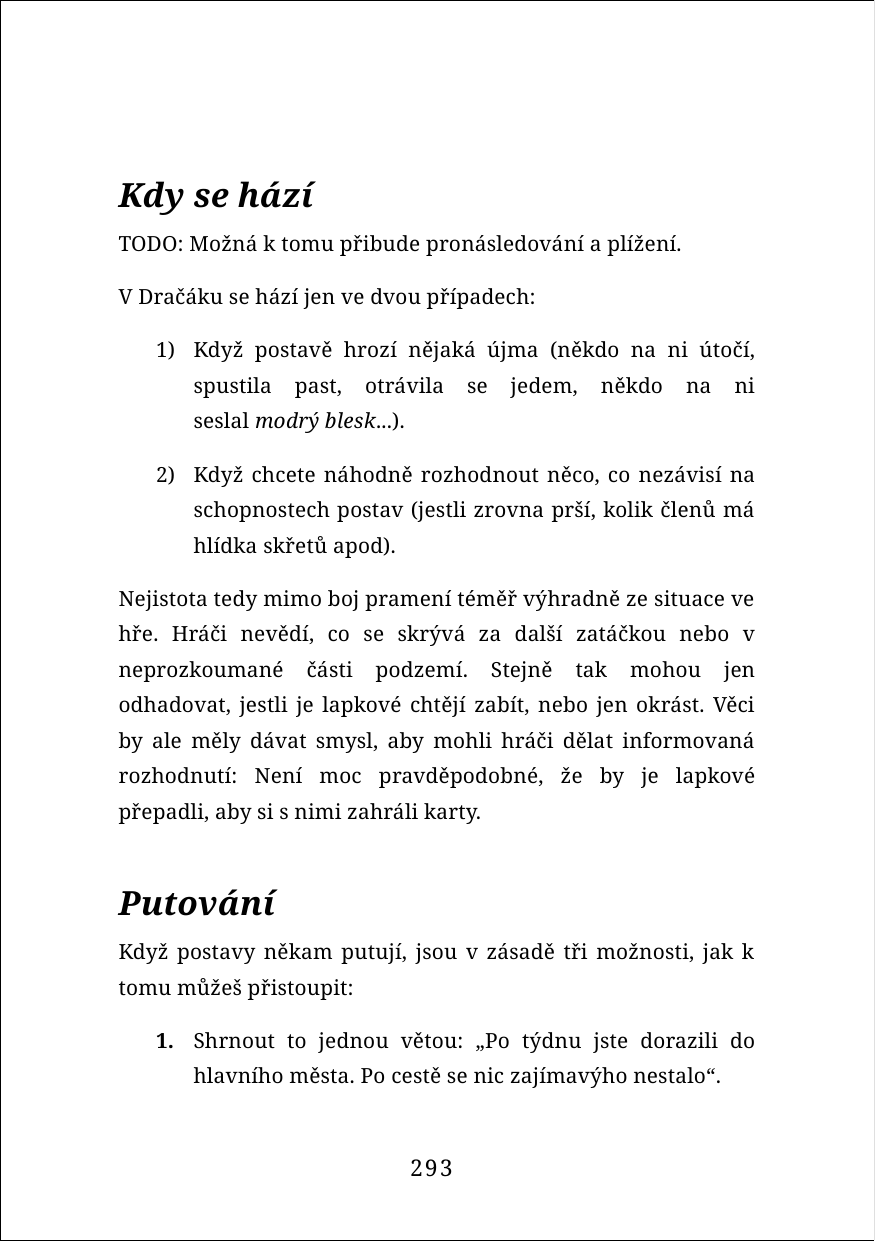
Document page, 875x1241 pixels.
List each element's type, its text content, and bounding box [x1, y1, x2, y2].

list Když chcete náhodně rozhodnout něco, co nezávisí na schopnostech postav (jestli zrovna prší, kolik členů má hlídka skřetů apod). [156, 460, 756, 559]
text Když postavy někam putují, jsou v zásadě tři možnosti, jak k tomu můžeš přistoupit: [118, 937, 756, 1001]
text V Dračáku se hází jen ve dvou případech: [118, 282, 756, 311]
subtitle Putování [118, 880, 756, 925]
list Shrnout to jednou větou: „Po týdnu jste dorazili do hlavního města. Po cestě se nic zajímavýho nestalo“. [156, 1026, 756, 1090]
subtitle Kdy se hází [118, 172, 756, 217]
list Když postavě hrozí nějaká újma (někdo na ni útočí, spustila past, otrávila se jedem, někdo na ni seslal modrý blesk...). [156, 335, 756, 435]
text TODO: Možná k tomu přibude pronásledování a plížení. [118, 229, 756, 257]
text Nejistota tedy mimo boj pramení téměř výhradně ze situace ve hře. Hráči nevědí, co se skrývá za další zatáčkou nebo v neprozkoumané části podzemí. Stejně tak mohou jen odhadovat, jestli je lapkové chtějí zabít, nebo jen okrást. Věci by ale měly dávat smysl, aby mohli hráči dělat informovaná rozhodnutí: Není moc pravděpodobné, že by je lapkové přepadli, aby si s nimi zahráli karty. [118, 584, 756, 826]
